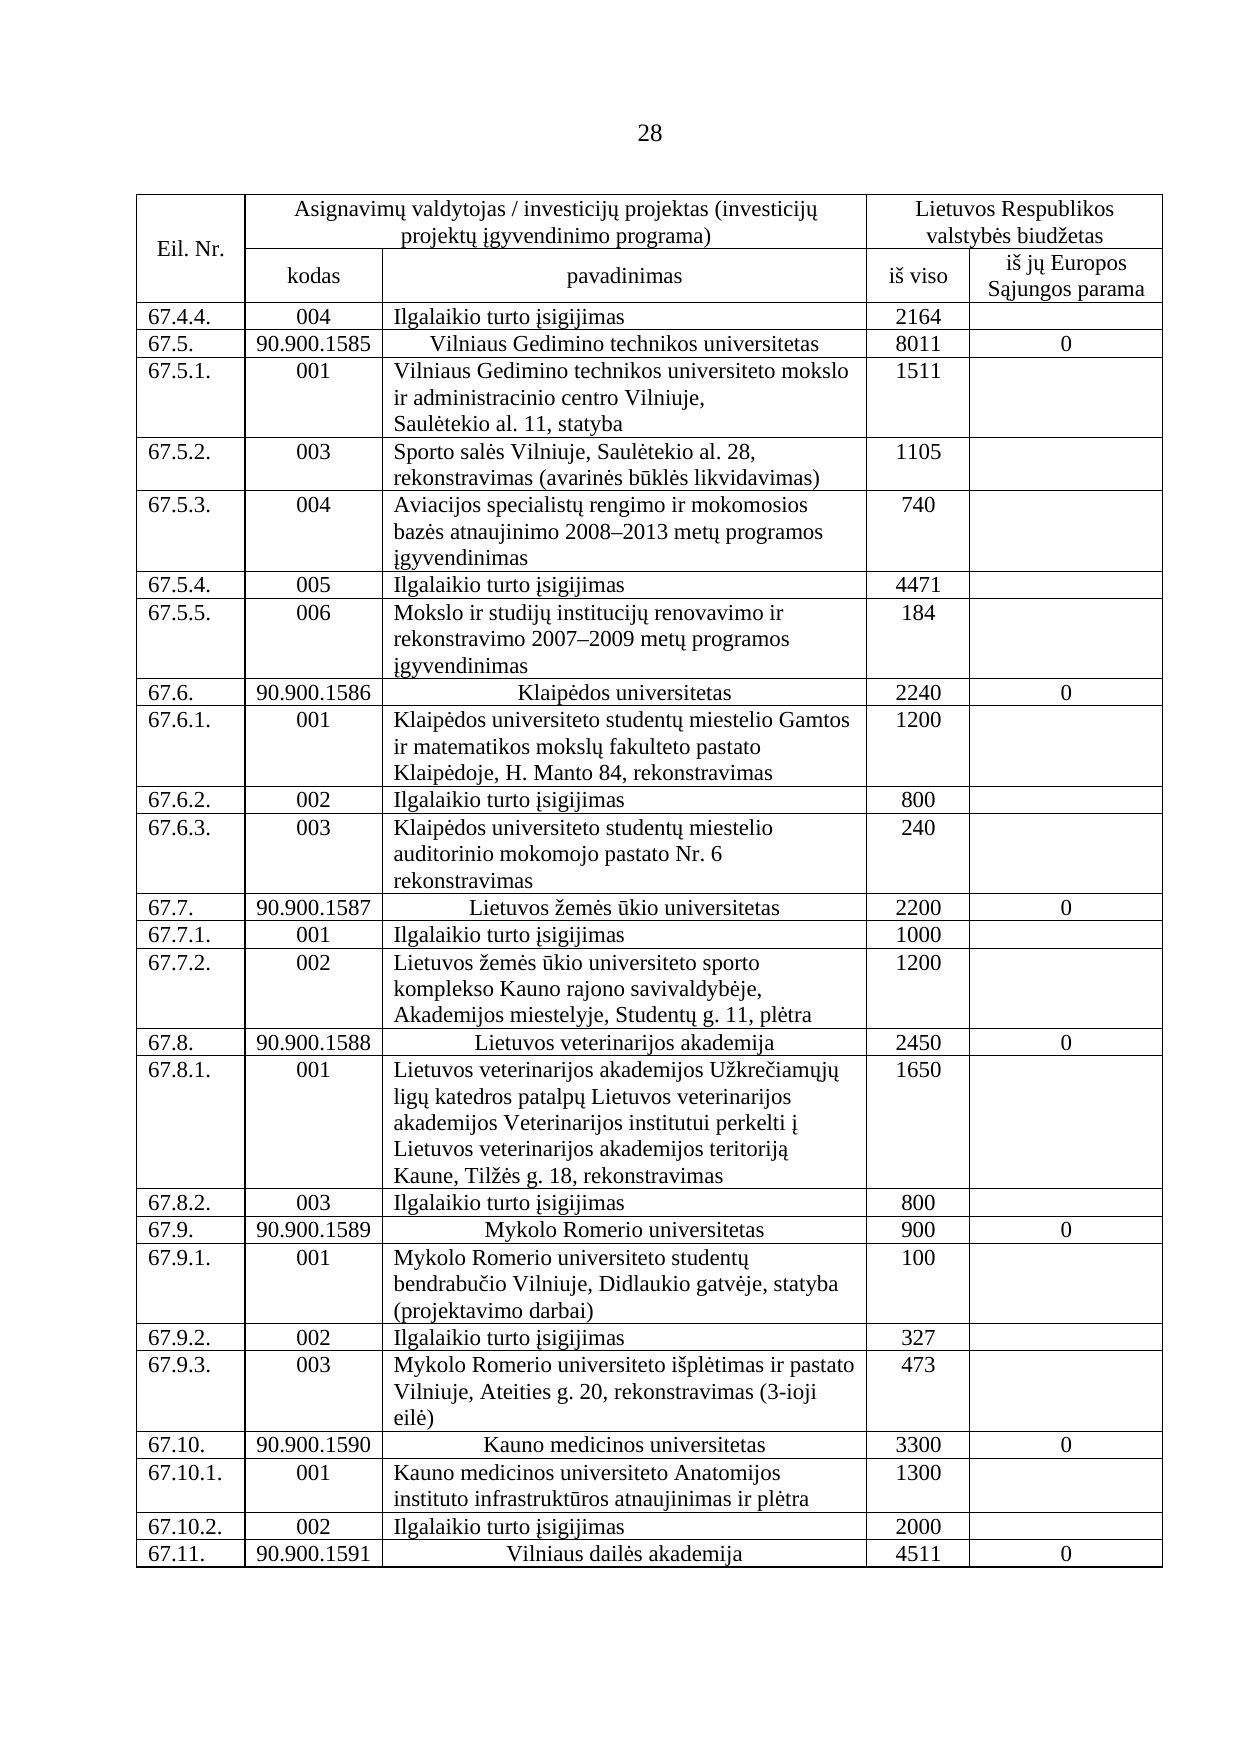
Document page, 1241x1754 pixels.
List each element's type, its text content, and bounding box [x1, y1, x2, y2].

table_cell 100 [867, 1244, 969, 1323]
table_cell kodas [246, 249, 382, 302]
table_cell iš viso [867, 249, 969, 302]
table_cell 0 [970, 330, 1162, 357]
table_cell 90.900.1590 [246, 1432, 382, 1458]
table_cell 67.5.1. [137, 358, 244, 437]
table_cell 473 [867, 1351, 969, 1431]
table_cell 327 [867, 1324, 969, 1350]
table_cell [970, 358, 1162, 437]
table_cell 67.8.2. [137, 1189, 244, 1216]
table_cell Lietuvos veterinarijos akademija [383, 1029, 866, 1055]
table_cell Ilgalaikio turto įsigijimas [383, 1189, 866, 1216]
table_cell 67.10.1. [137, 1459, 244, 1512]
table_cell 003 [246, 814, 382, 893]
table_cell 67.6.3. [137, 814, 244, 893]
table_cell Vilniaus Gedimino technikos universiteto mokslo ir administracinio centro Vilniuje, Saulėtekio al. 11, statyba [383, 358, 866, 437]
table_cell 3300 [867, 1432, 969, 1458]
table_cell 90.900.1586 [246, 679, 382, 705]
table_cell 67.5.2. [137, 438, 244, 490]
table_cell Mykolo Romerio universiteto studentų bendrabučio Vilniuje, Didlaukio gatvėje, statyba (projektavimo darbai) [383, 1244, 866, 1323]
table_cell Ilgalaikio turto įsigijimas [383, 921, 866, 948]
table_cell [970, 814, 1162, 893]
table_cell Aviacijos specialistų rengimo ir mokomosios bazės atnaujinimo 2008–2013 metų programos įgyvendinimas [383, 491, 866, 571]
table_cell 90.900.1585 [246, 330, 382, 357]
table_cell 90.900.1589 [246, 1217, 382, 1243]
table_cell 005 [246, 572, 382, 598]
table_cell Sporto salės Vilniuje, Saulėtekio al. 28, rekonstravimas (avarinės būklės likvidavimas) [383, 438, 866, 490]
table_cell 67.5.5. [137, 599, 244, 678]
table_cell [970, 787, 1162, 813]
table_cell 0 [970, 679, 1162, 705]
table_cell 67.10.2. [137, 1513, 244, 1539]
table_cell [970, 303, 1162, 329]
table_cell 67.10. [137, 1432, 244, 1458]
table_cell 800 [867, 787, 969, 813]
table_cell [970, 572, 1162, 598]
table_cell 8011 [867, 330, 969, 357]
table_cell Kauno medicinos universitetas [383, 1432, 866, 1458]
table_cell [970, 438, 1162, 490]
table_cell 67.9.3. [137, 1351, 244, 1431]
table_cell 0 [970, 1217, 1162, 1243]
table_cell 184 [867, 599, 969, 678]
table_cell 002 [246, 1513, 382, 1539]
table_cell 001 [246, 706, 382, 786]
table_cell 003 [246, 438, 382, 490]
table_cell 001 [246, 1244, 382, 1323]
table_header Lietuvos Respublikos valstybės biudžetas [867, 195, 1162, 248]
table_cell [970, 921, 1162, 948]
table_cell 67.4.4. [137, 303, 244, 329]
table_cell [970, 491, 1162, 571]
table_cell 1200 [867, 706, 969, 786]
table_cell Klaipėdos universiteto studentų miestelio auditorinio mokomojo pastato Nr. 6 rekonstravimas [383, 814, 866, 893]
table_cell Ilgalaikio turto įsigijimas [383, 787, 866, 813]
table_cell Mykolo Romerio universiteto išplėtimas ir pastato Vilniuje, Ateities g. 20, rekonstravimas (3-ioji eilė) [383, 1351, 866, 1431]
table_cell 1511 [867, 358, 969, 437]
table_cell 0 [970, 1029, 1162, 1055]
table_cell Vilniaus dailės akademija [383, 1540, 866, 1566]
table_header Eil. Nr. [137, 195, 244, 302]
table_cell 90.900.1587 [246, 894, 382, 920]
table_cell 240 [867, 814, 969, 893]
table_cell Ilgalaikio turto įsigijimas [383, 303, 866, 329]
table_cell 67.5. [137, 330, 244, 357]
table_cell 67.9.1. [137, 1244, 244, 1323]
table_cell [970, 1189, 1162, 1216]
table_cell 1200 [867, 949, 969, 1028]
table_cell [970, 1324, 1162, 1350]
table_header Asignavimų valdytojas / investicijų projektas (investicijų projektų įgyvendinimo programa) [246, 195, 866, 248]
table_cell 67.5.3. [137, 491, 244, 571]
table_cell Mokslo ir studijų institucijų renovavimo ir rekonstravimo 2007–2009 metų programos įgyvendinimas [383, 599, 866, 678]
table_cell iš jų Europos Sąjungos parama [970, 249, 1162, 302]
table_cell 001 [246, 358, 382, 437]
table_cell Kauno medicinos universiteto Anatomijos instituto infrastruktūros atnaujinimas ir plėtra [383, 1459, 866, 1512]
table_cell [970, 1056, 1162, 1188]
table_cell 1300 [867, 1459, 969, 1512]
table_cell [970, 1244, 1162, 1323]
table_cell 4471 [867, 572, 969, 598]
table_cell 006 [246, 599, 382, 678]
table_cell Vilniaus Gedimino technikos universitetas [383, 330, 866, 357]
table_cell 90.900.1588 [246, 1029, 382, 1055]
table_cell 67.9. [137, 1217, 244, 1243]
table_cell 67.8. [137, 1029, 244, 1055]
table_cell 1000 [867, 921, 969, 948]
table_cell 67.11. [137, 1540, 244, 1566]
table_cell Lietuvos žemės ūkio universitetas [383, 894, 866, 920]
table_cell pavadinimas [383, 249, 866, 302]
table_cell Mykolo Romerio universitetas [383, 1217, 866, 1243]
table_cell Ilgalaikio turto įsigijimas [383, 572, 866, 598]
table_cell [970, 706, 1162, 786]
table_cell Lietuvos veterinarijos akademijos Užkrečiamųjų ligų katedros patalpų Lietuvos veterinarijos akademijos Veterinarijos institutui perkelti į Lietuvos veterinarijos akademijos teritoriją Kaune, Tilžės g. 18, rekonstravimas [383, 1056, 866, 1188]
table_cell [970, 1459, 1162, 1512]
table_cell 2240 [867, 679, 969, 705]
table_cell [970, 1351, 1162, 1431]
table_cell 002 [246, 949, 382, 1028]
table_cell 001 [246, 1459, 382, 1512]
table_cell 67.5.4. [137, 572, 244, 598]
table_cell 67.7.1. [137, 921, 244, 948]
table_cell 002 [246, 787, 382, 813]
table_cell 67.6.2. [137, 787, 244, 813]
table_cell 740 [867, 491, 969, 571]
table_cell [970, 599, 1162, 678]
table_cell 0 [970, 894, 1162, 920]
table_cell 2164 [867, 303, 969, 329]
table_cell 900 [867, 1217, 969, 1243]
table_cell Ilgalaikio turto įsigijimas [383, 1324, 866, 1350]
table_cell Ilgalaikio turto įsigijimas [383, 1513, 866, 1539]
table_cell 800 [867, 1189, 969, 1216]
table_cell 90.900.1591 [246, 1540, 382, 1566]
table_cell 67.6.1. [137, 706, 244, 786]
table_cell 2200 [867, 894, 969, 920]
table_cell 003 [246, 1351, 382, 1431]
table_cell 67.8.1. [137, 1056, 244, 1188]
table_cell 67.7.2. [137, 949, 244, 1028]
table_cell 0 [970, 1432, 1162, 1458]
table_cell 1650 [867, 1056, 969, 1188]
table_cell Lietuvos žemės ūkio universiteto sporto komplekso Kauno rajono savivaldybėje, Akademijos miestelyje, Studentų g. 11, plėtra [383, 949, 866, 1028]
table_cell 003 [246, 1189, 382, 1216]
table_cell Klaipėdos universiteto studentų miestelio Gamtos ir matematikos mokslų fakulteto pastato Klaipėdoje, H. Manto 84, rekonstravimas [383, 706, 866, 786]
table_cell 004 [246, 491, 382, 571]
table_cell 004 [246, 303, 382, 329]
table_cell 002 [246, 1324, 382, 1350]
table_cell 67.6. [137, 679, 244, 705]
table_cell 001 [246, 921, 382, 948]
table_cell 2450 [867, 1029, 969, 1055]
table_cell 0 [970, 1540, 1162, 1566]
table_cell [970, 949, 1162, 1028]
table_cell 001 [246, 1056, 382, 1188]
table_cell 67.7. [137, 894, 244, 920]
table_cell 4511 [867, 1540, 969, 1566]
table_cell 67.9.2. [137, 1324, 244, 1350]
table_cell 1105 [867, 438, 969, 490]
table_cell [970, 1513, 1162, 1539]
table_cell 2000 [867, 1513, 969, 1539]
table_cell Klaipėdos universitetas [383, 679, 866, 705]
